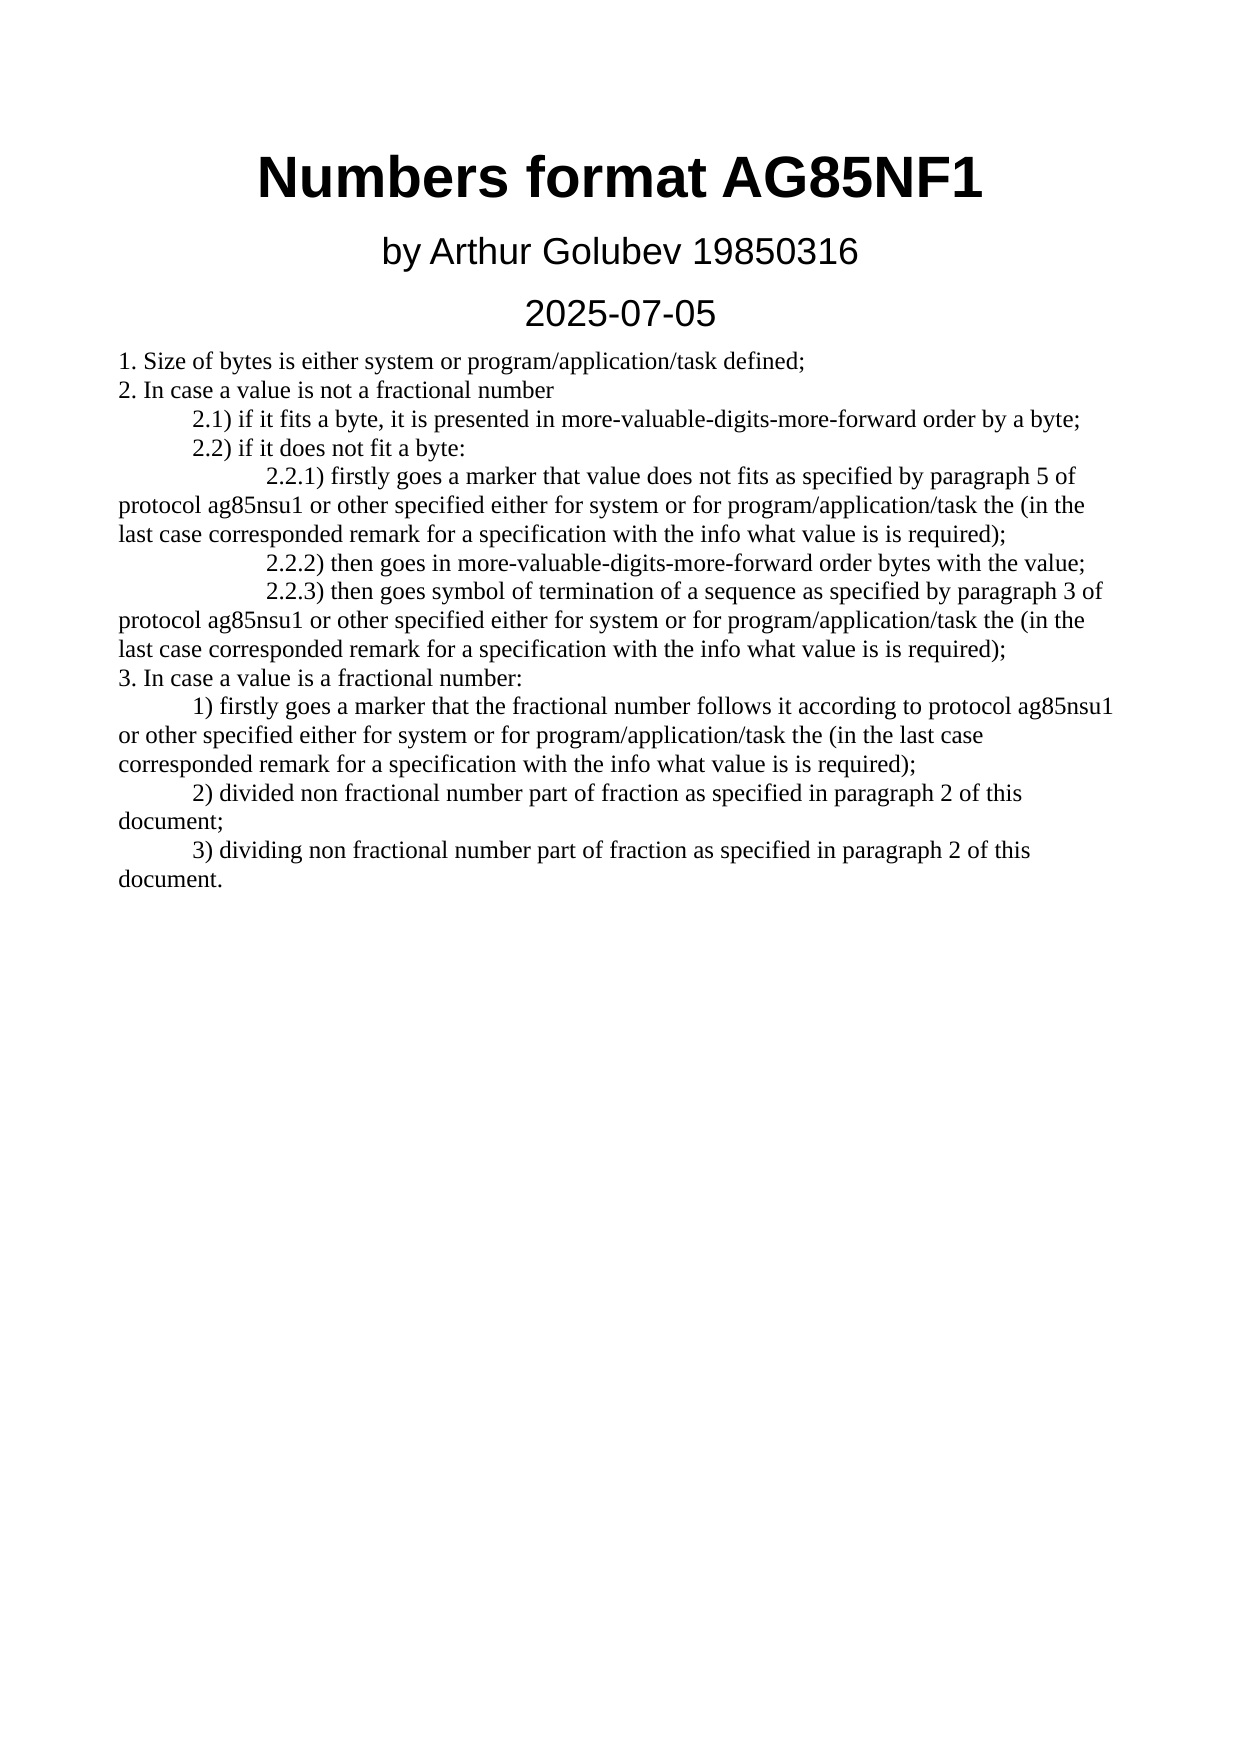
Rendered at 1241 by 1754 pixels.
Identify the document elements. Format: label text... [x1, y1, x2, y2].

text 2.2.2) then goes in more-valuable-digits-more-forward order bytes with the value; [118, 548, 1122, 576]
text 3. In case a value is a fractional number: [118, 663, 1122, 691]
text 2.2) if it does not fit a byte: [118, 433, 1122, 461]
text 2.2.3) then goes symbol of termination of a sequence as specified by paragraph 3 of protocol ag85nsu1 or other specified either for system or for program/application/task the (in the last case corresponded remark for a specification with the info what value is is required); [118, 576, 1122, 663]
text 2.2.1) firstly goes a marker that value does not fits as specified by paragraph 5 of protocol ag85nsu1 or other specified either for system or for program/application/task the (in the last case corresponded remark for a specification with the info what value is is required); [118, 461, 1122, 548]
text 3) dividing non fractional number part of fraction as specified in paragraph 2 of this document. [118, 835, 1122, 893]
text 1) firstly goes a marker that the fractional number follows it according to protocol ag85nsu1 or other specified either for system or for program/application/task the (in the last case corresponded remark for a specification with the info what value is is required); [118, 691, 1122, 778]
subtitle by Arthur Golubev 19850316 [118, 229, 1122, 272]
text 2) divided non fractional number part of fraction as specified in paragraph 2 of this document; [118, 778, 1122, 835]
text 2.1) if it fits a byte, it is presented in more-valuable-digits-more-forward order by a byte; [118, 404, 1122, 433]
title Numbers format AG85NF1 [118, 143, 1122, 210]
text 1. Size of bytes is either system or program/application/task defined; [118, 346, 1122, 375]
subtitle 2025-07-05 [118, 291, 1122, 334]
text 2. In case a value is not a fractional number [118, 375, 1122, 404]
